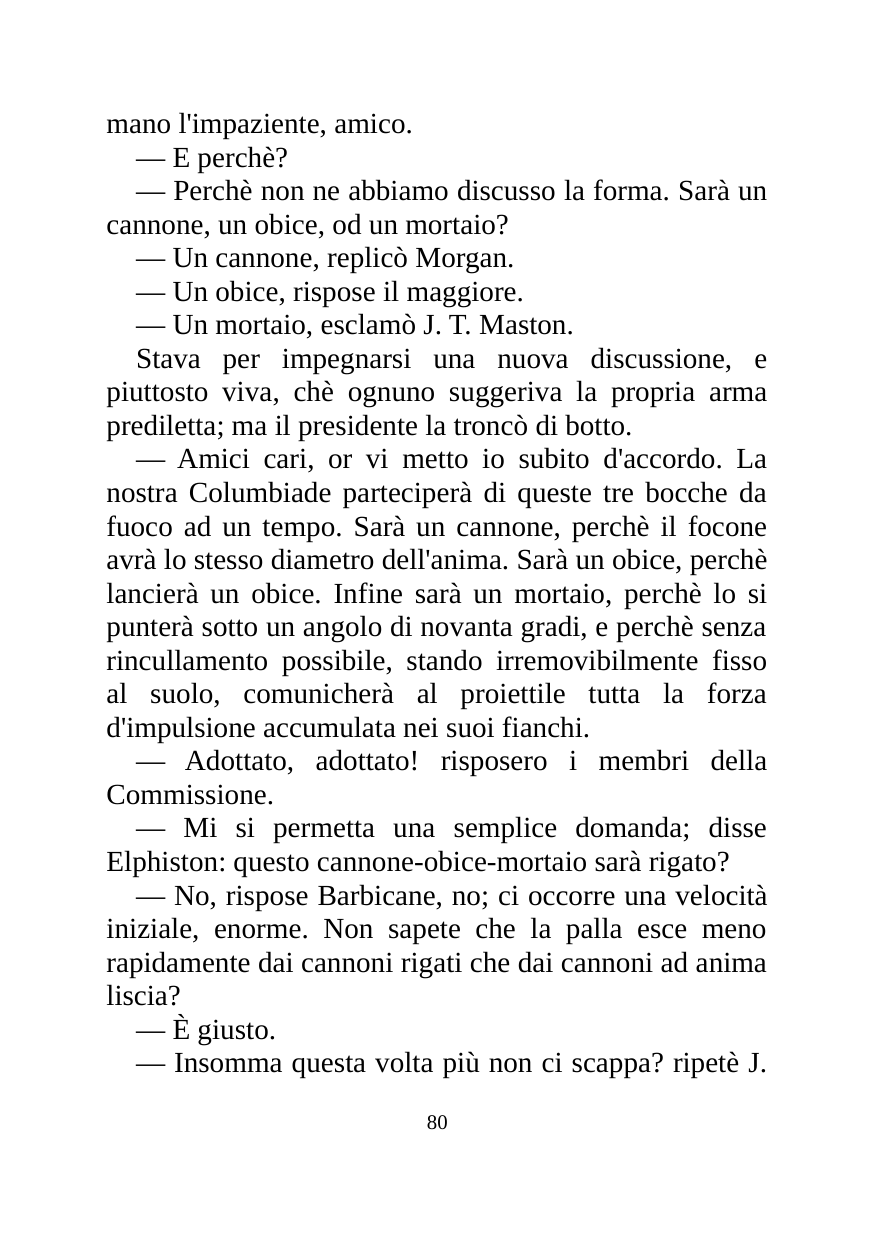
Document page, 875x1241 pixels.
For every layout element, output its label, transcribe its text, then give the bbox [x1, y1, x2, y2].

text — È giusto. [106, 1012, 768, 1045]
text — Un obice, rispose il maggiore. [106, 274, 768, 307]
text Stava per impegnarsi una nuova discussione, e piuttosto viva, chè ognuno suggeriva la propria arma prediletta; ma il presidente la troncò di botto. [106, 341, 768, 442]
text — Amici cari, or vi metto io subito d'accordo. La nostra Columbiade parteciperà di queste tre bocche da fuoco ad un tempo. Sarà un cannone, perchè il focone avrà lo stesso diametro dell'anima. Sarà un obice, perchè lancierà un obice. Infine sarà un mortaio, perchè lo si punterà sotto un angolo di novanta gradi, e perchè senza rincullamento possibile, stando irremovibilmente fisso al suolo, comunicherà al proiettile tutta la forza d'impulsione accumulata nei suoi fianchi. [106, 442, 768, 743]
text mano l'impaziente, amico. [106, 106, 768, 140]
text — Un mortaio, esclamò J. T. Maston. [106, 307, 768, 341]
text — Insomma questa volta più non ci scappa? ripetè J. [106, 1045, 768, 1079]
text — No, rispose Barbicane, no; ci occorre una velocità iniziale, enorme. Non sapete che la palla esce meno rapidamente dai cannoni rigati che dai cannoni ad anima liscia? [106, 878, 768, 1012]
text — E perchè? [106, 140, 768, 173]
text — Mi si permetta una semplice domanda; disse Elphiston: questo cannone-obice-mortaio sarà rigato? [106, 811, 768, 878]
text — Un cannone, replicò Morgan. [106, 240, 768, 274]
text — Perchè non ne abbiamo discusso la forma. Sarà un cannone, un obice, od un mortaio? [106, 173, 768, 240]
text — Adottato, adottato! risposero i membri della Commissione. [106, 743, 768, 811]
